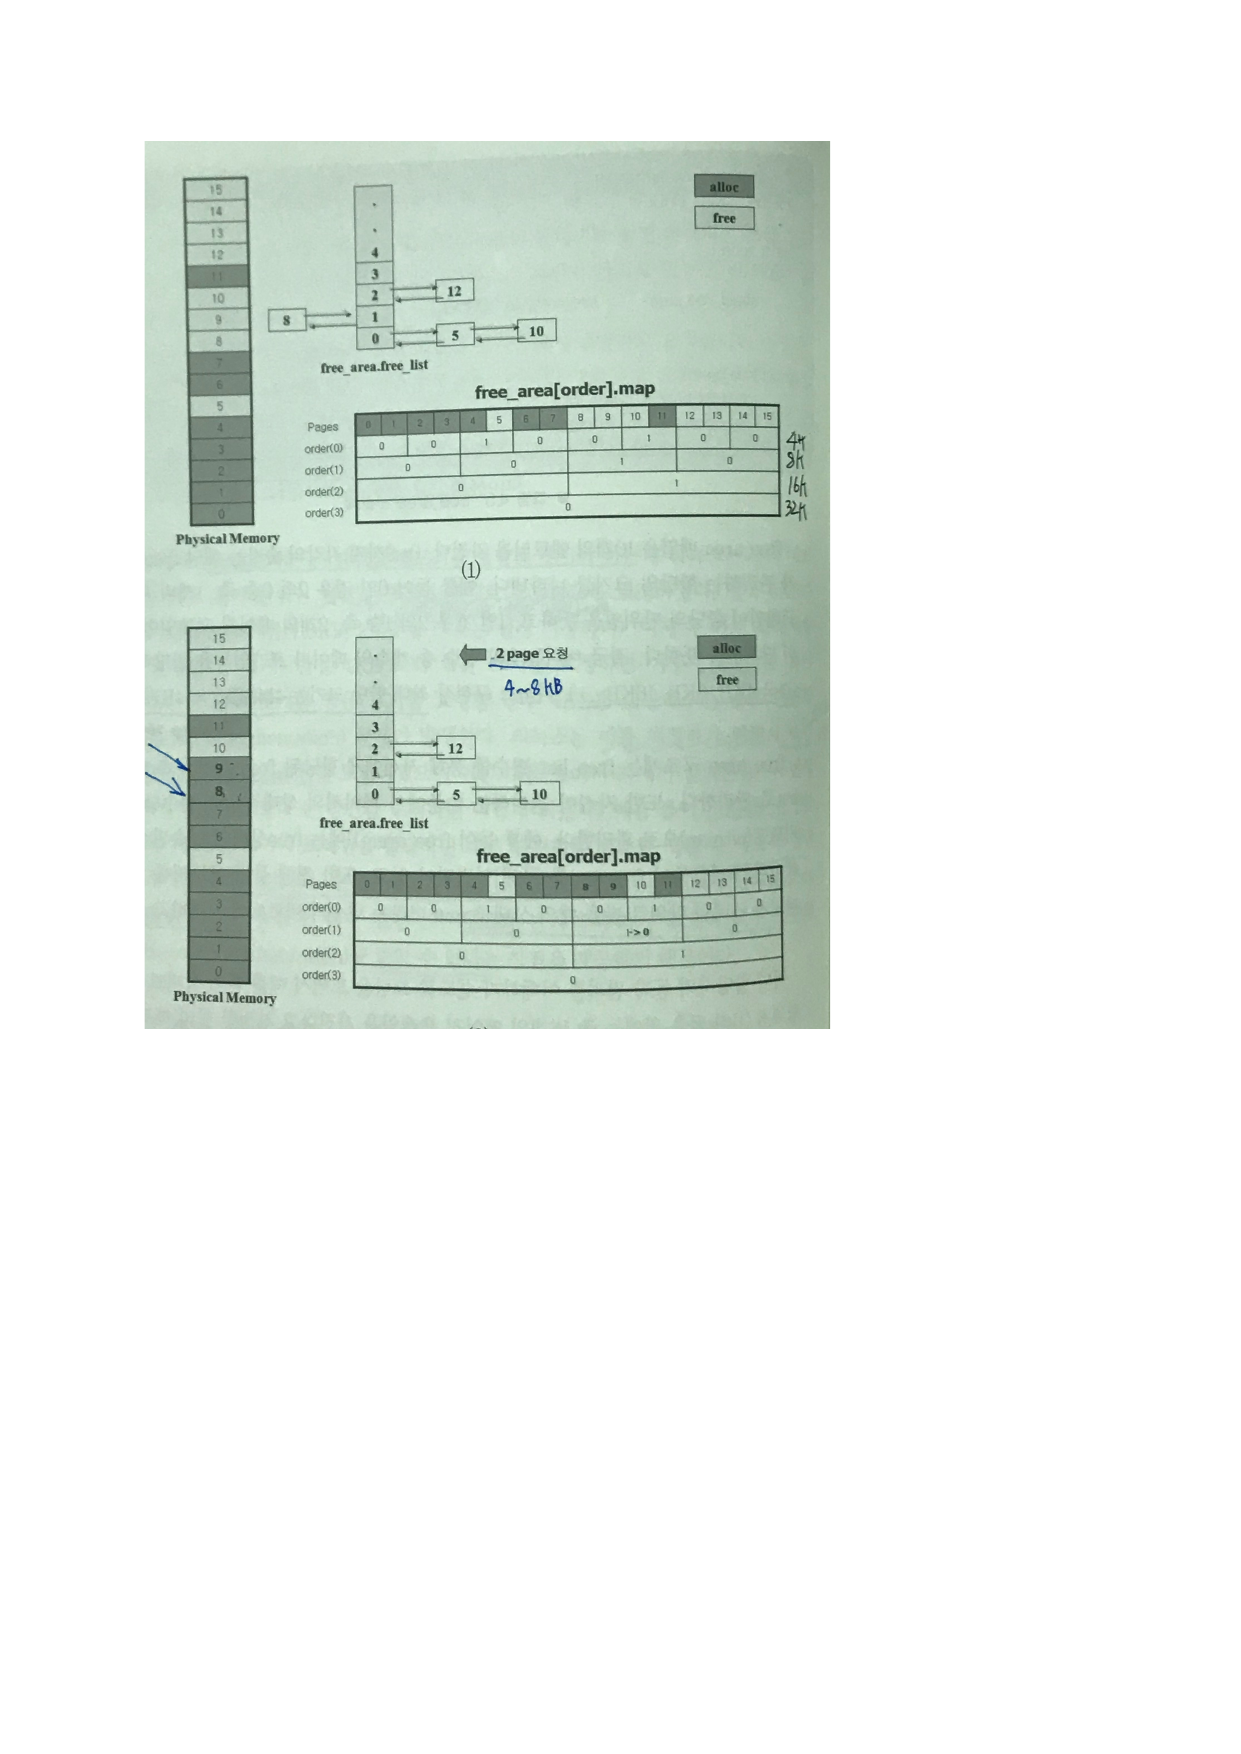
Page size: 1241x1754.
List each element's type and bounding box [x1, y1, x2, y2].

picture [144, 190, 831, 1029]
